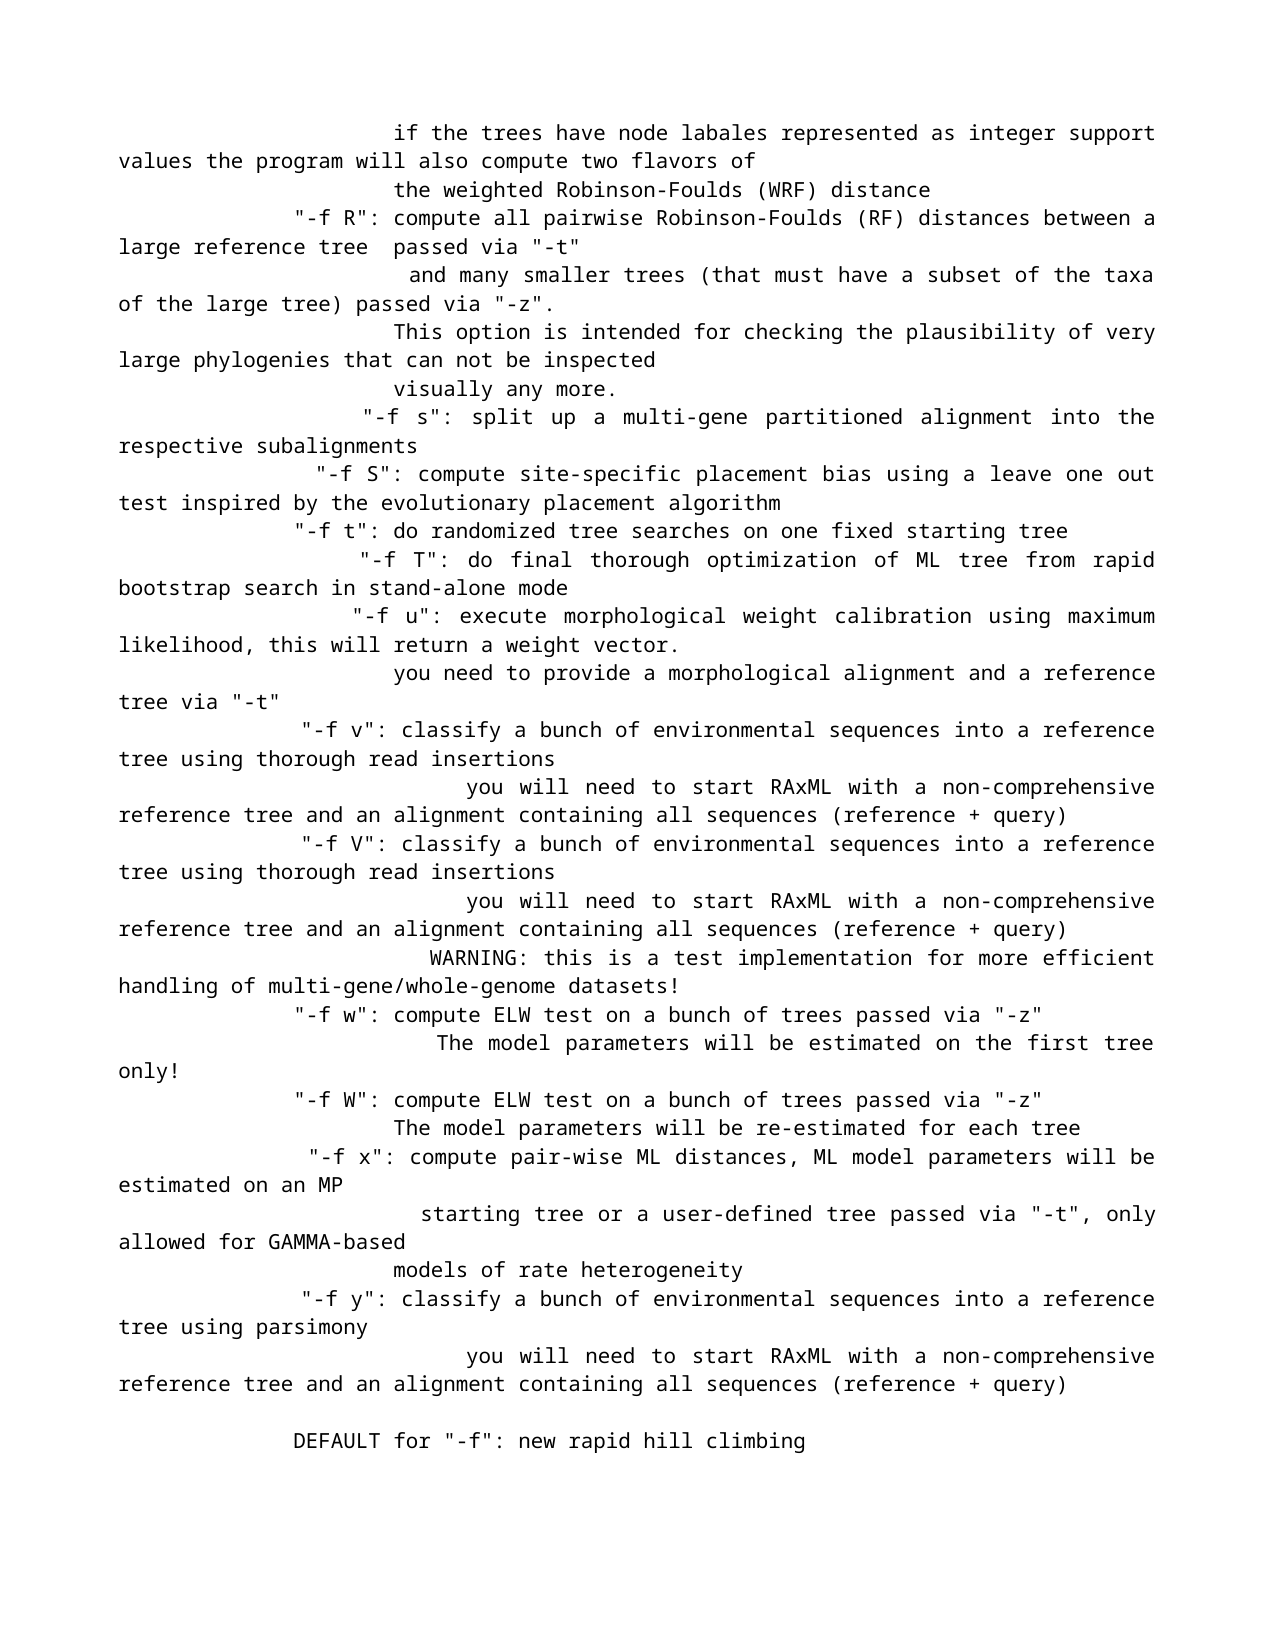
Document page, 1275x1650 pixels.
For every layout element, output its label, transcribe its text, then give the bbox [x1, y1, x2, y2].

text "-f W": compute ELW test on a bunch of trees passed via "-z" [118, 1085, 1157, 1113]
text "-f x": compute pair-wise ML distances, ML model parameters will be estimated on an MP [118, 1142, 1157, 1199]
text "-f v": classify a bunch of environmental sequences into a reference tree using thorough read insertions [118, 715, 1157, 772]
text DEFAULT for "-f": new rapid hill climbing [118, 1426, 1157, 1455]
text This option is intended for checking the plausibility of very large phylogenies that can not be inspected [118, 317, 1157, 374]
text models of rate heterogeneity [118, 1256, 1157, 1284]
text visually any more. [118, 374, 1157, 402]
text The model parameters will be re-estimated for each tree [118, 1113, 1157, 1142]
text the weighted Robinson-Foulds (WRF) distance [118, 175, 1157, 203]
text and many smaller trees (that must have a subset of the taxa of the large tree) passed via "-z". [118, 260, 1157, 317]
text you need to provide a morphological alignment and a reference tree via "-t" [118, 658, 1157, 715]
text you will need to start RAxML with a non-comprehensive reference tree and an alignment containing all sequences (reference + query) [118, 772, 1157, 829]
text "-f t": do randomized tree searches on one fixed starting tree [118, 516, 1157, 545]
text "-f s": split up a multi-gene partitioned alignment into the respective subalignments [118, 402, 1157, 459]
text "-f T": do final thorough optimization of ML tree from rapid bootstrap search in stand-alone mode [118, 545, 1157, 602]
text if the trees have node labales represented as integer support values the program will also compute two flavors of [118, 118, 1157, 175]
text starting tree or a user-defined tree passed via "-t", only allowed for GAMMA-based [118, 1199, 1157, 1256]
text The model parameters will be estimated on the first tree only! [118, 1028, 1157, 1085]
text "-f w": compute ELW test on a bunch of trees passed via "-z" [118, 1000, 1157, 1028]
text "-f y": classify a bunch of environmental sequences into a reference tree using parsimony [118, 1284, 1157, 1341]
text "-f S": compute site-specific placement bias using a leave one out test inspired by the evolutionary placement algorithm [118, 459, 1157, 516]
text you will need to start RAxML with a non-comprehensive reference tree and an alignment containing all sequences (reference + query) [118, 886, 1157, 943]
text you will need to start RAxML with a non-comprehensive reference tree and an alignment containing all sequences (reference + query) [118, 1341, 1157, 1398]
text "-f R": compute all pairwise Robinson-Foulds (RF) distances between a large reference tree passed via "-t" [118, 203, 1157, 260]
text "-f u": execute morphological weight calibration using maximum likelihood, this will return a weight vector. [118, 602, 1157, 658]
text WARNING: this is a test implementation for more efficient handling of multi-gene/whole-genome datasets! [118, 943, 1157, 1000]
text "-f V": classify a bunch of environmental sequences into a reference tree using thorough read insertions [118, 829, 1157, 886]
